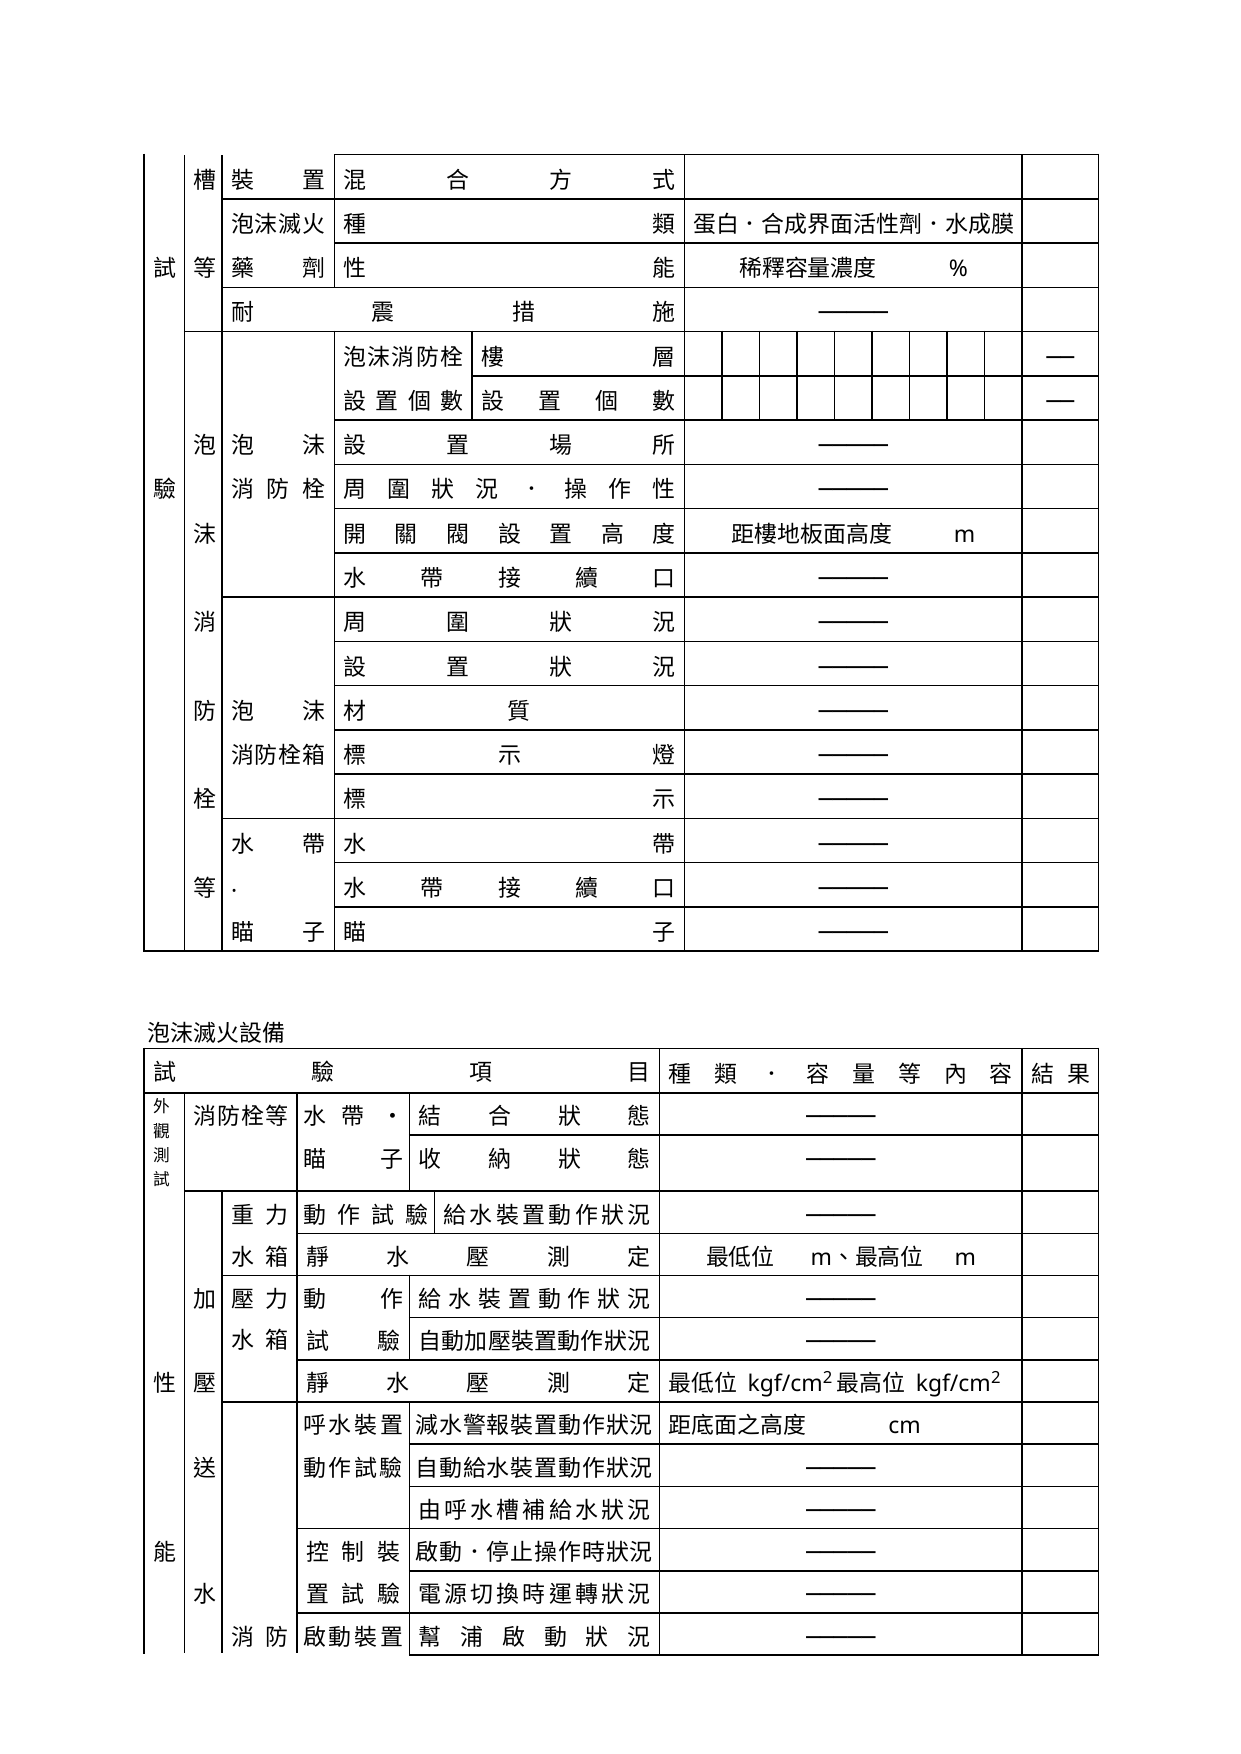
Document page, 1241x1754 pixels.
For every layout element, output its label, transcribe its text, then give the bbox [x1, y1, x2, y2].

table_cell ───── [685, 465, 1021, 508]
table_cell [185, 198, 221, 242]
table_cell 標示燈 [335, 731, 684, 773]
table_cell [145, 419, 184, 463]
table_cell [145, 729, 184, 773]
table_cell 加 [185, 1275, 221, 1317]
table_cell 周圍狀況．操作性 [335, 465, 684, 508]
table_cell 等 [185, 862, 221, 906]
table_cell [223, 375, 334, 419]
table_cell [145, 198, 184, 242]
table_cell 泡沫 [223, 419, 334, 463]
table_cell ───── [685, 686, 1021, 729]
table_cell 驗 [145, 464, 184, 508]
table_cell [1023, 465, 1098, 508]
table_cell ───── [685, 554, 1021, 596]
table_cell [1023, 1445, 1098, 1486]
table_cell [185, 1401, 221, 1443]
table_cell [185, 1192, 221, 1232]
table_cell [145, 1486, 184, 1528]
table_cell [798, 332, 834, 375]
table_cell 壓 [185, 1359, 221, 1401]
table_cell 樓層 [473, 332, 684, 375]
table_cell ───── [685, 598, 1021, 641]
table_cell 最低位 m、最高位 m [660, 1234, 1021, 1274]
table_cell 設置狀況 [335, 642, 684, 685]
table_cell 結合狀態 [410, 1094, 659, 1134]
table_cell [185, 552, 221, 596]
table_cell [1023, 554, 1098, 596]
table_header 結果 [1023, 1049, 1098, 1092]
table_cell ───── [660, 1276, 1021, 1317]
table_cell [145, 906, 184, 950]
table_cell [223, 1570, 296, 1612]
table_cell [145, 331, 184, 375]
table_cell 耐震措施 [223, 288, 684, 331]
table_cell [1023, 1487, 1098, 1528]
table_cell [1023, 1403, 1098, 1443]
table_cell [1023, 775, 1098, 818]
table_cell 最低位 kgf/cm2 最高位 kgf/cm2 [660, 1361, 1021, 1401]
table_cell 電源切換時運轉狀況 [410, 1572, 659, 1612]
table_cell [1023, 288, 1098, 331]
table_cell 標示 [335, 775, 684, 818]
table_cell 動作試驗 [298, 1192, 434, 1232]
table_cell [145, 1401, 184, 1443]
table_cell 由呼水槽補給水狀況 [410, 1487, 659, 1528]
table_cell 給水裝置動作狀況 [410, 1276, 659, 1317]
table_cell [685, 377, 721, 419]
table_cell [1023, 421, 1098, 463]
table_cell 設置個數 [335, 375, 471, 419]
table_cell ───── [660, 1529, 1021, 1570]
table_header 試驗項目 [145, 1049, 659, 1092]
table_cell [910, 377, 946, 419]
table_cell 距樓地板面高度 m [685, 509, 1021, 552]
table_cell 自動給水裝置動作狀況 [410, 1445, 659, 1486]
table_cell 設置場所 [335, 421, 684, 463]
table_cell 性 [145, 1359, 184, 1401]
table_cell 開關閥設置高度 [335, 509, 684, 552]
table_cell [685, 332, 721, 375]
table_cell 外觀測試 [145, 1094, 184, 1190]
table_cell [1023, 598, 1098, 641]
table_cell ───── [660, 1614, 1021, 1654]
table_cell [223, 332, 334, 375]
table_cell 槽 [185, 154, 222, 198]
table_cell ───── [685, 731, 1021, 773]
table_cell [145, 552, 184, 596]
table_cell 收納狀態 [410, 1136, 659, 1190]
table_cell 距底面之高度 cm [660, 1403, 1021, 1443]
table_cell [210, 1134, 296, 1190]
table_cell 動作 [298, 1276, 409, 1317]
table_cell 消防栓 [223, 464, 334, 508]
table_cell 能 [145, 1528, 184, 1570]
table_cell 水帶接續口 [335, 554, 684, 596]
table_cell 消防栓箱 [223, 729, 334, 773]
table_cell 送 [185, 1443, 221, 1486]
table_cell [185, 1233, 221, 1274]
table_cell 水帶‧ [298, 1094, 409, 1134]
table_cell 靜水壓測定 [298, 1234, 659, 1274]
table_cell [1023, 1192, 1098, 1232]
table_cell 混合方式 [335, 155, 684, 198]
table_cell 蛋白．合成界面活性劑．水成膜 [685, 200, 1021, 242]
table_cell 重力 [223, 1192, 296, 1232]
table_cell [1023, 686, 1098, 729]
table_cell 壓力 水箱 [223, 1276, 296, 1401]
table_cell 動作試驗 [298, 1443, 409, 1486]
table_cell [145, 154, 184, 198]
table_cell ───── [660, 1318, 1021, 1359]
table_cell ───── [660, 1487, 1021, 1528]
table_cell [1023, 200, 1098, 242]
table_cell 泡沫 [223, 685, 334, 729]
table_cell 瞄子 [223, 906, 334, 950]
table_cell [1023, 1276, 1098, 1317]
table_cell [910, 332, 946, 375]
table_cell [1023, 642, 1098, 685]
table_cell 啟動裝置 [297, 1614, 409, 1654]
table_cell [223, 1443, 296, 1486]
table_cell ───── [660, 1445, 1021, 1486]
table_cell 種類 [335, 200, 684, 242]
table_cell 水帶接續口 [335, 863, 684, 906]
table_cell [145, 286, 184, 331]
table_cell [760, 332, 796, 375]
table_cell [185, 1134, 209, 1190]
table_cell 幫浦啟動狀況 [410, 1614, 659, 1654]
table_cell ── [1023, 332, 1098, 375]
table_cell ───── [685, 421, 1021, 463]
table_cell [185, 906, 221, 950]
table_cell 沫 [185, 508, 221, 552]
table_cell [145, 862, 184, 906]
table_cell [223, 1486, 296, 1528]
table_cell [185, 1317, 221, 1359]
table_cell [873, 332, 909, 375]
table_cell [145, 375, 184, 419]
table_cell 材質 [335, 686, 684, 729]
table_cell [145, 1443, 184, 1486]
table_cell [223, 641, 334, 685]
table_cell [685, 155, 1021, 198]
table_cell [1023, 731, 1098, 773]
table_cell 等 [185, 242, 221, 286]
table_cell 消防栓等 [185, 1094, 296, 1134]
table_cell 消防 [222, 1612, 297, 1654]
table_cell ───── [685, 775, 1021, 818]
table_cell [145, 773, 184, 818]
table_cell [145, 818, 184, 862]
table_cell 泡沫消防栓 [335, 332, 471, 375]
table_cell [223, 552, 334, 596]
table_cell [985, 377, 1021, 419]
table_cell [1023, 509, 1098, 552]
table_cell 自動加壓裝置動作狀況 [410, 1318, 659, 1359]
table_cell 稀釋容量濃度 % [685, 244, 1021, 286]
table_cell [298, 1486, 409, 1528]
table_cell [185, 464, 221, 508]
table_cell 防 [185, 685, 221, 729]
table_cell [1023, 863, 1098, 906]
table_cell [145, 685, 184, 729]
table_cell [223, 598, 334, 641]
table_cell [1023, 1572, 1098, 1612]
table_cell [835, 377, 871, 419]
table_cell 減水警報裝置動作狀況 [410, 1403, 659, 1443]
table_cell [185, 332, 221, 375]
table_cell 周圍狀況 [335, 598, 684, 641]
table_cell 試驗 [298, 1317, 409, 1359]
table_cell 泡沫滅火 [223, 200, 334, 242]
table_cell ───── [660, 1094, 1021, 1134]
table_cell [185, 1528, 221, 1570]
table_cell ───── [685, 863, 1021, 906]
table_cell [948, 377, 984, 419]
table_cell 性能 [335, 244, 684, 286]
table_cell [185, 1612, 222, 1654]
table_cell [185, 641, 221, 685]
table_cell [185, 286, 221, 331]
table_cell [1023, 1094, 1098, 1134]
table_cell 泡 [185, 419, 221, 463]
table_cell ───── [685, 288, 1021, 331]
table_cell [798, 377, 834, 419]
table_cell [145, 641, 184, 685]
table_cell 裝置 [222, 154, 334, 198]
table_cell 栓 [185, 773, 221, 818]
table_cell ───── [660, 1572, 1021, 1612]
table_cell 啟動．停止操作時狀況 [410, 1529, 659, 1570]
table_cell [1023, 1361, 1098, 1401]
table_cell [835, 332, 871, 375]
table_cell [1023, 1234, 1098, 1274]
table_cell [145, 1317, 184, 1359]
table_cell [185, 818, 221, 862]
table_cell 水 [185, 1570, 221, 1612]
table_cell [985, 332, 1021, 375]
table_cell [723, 377, 759, 419]
table_cell [1023, 244, 1098, 286]
table_cell 置試驗 [298, 1570, 409, 1612]
table_cell [1023, 155, 1098, 198]
table_cell [145, 1233, 184, 1274]
table_cell 控制裝 [298, 1529, 409, 1570]
table_cell [1023, 1136, 1098, 1190]
table_cell [948, 332, 984, 375]
table_cell [223, 773, 334, 818]
table_cell [1023, 1318, 1098, 1359]
table_cell ── [1023, 377, 1098, 419]
table_cell [223, 1403, 296, 1443]
table_header 種類．容量等內容 [660, 1049, 1021, 1092]
table_cell ───── [685, 642, 1021, 685]
table_cell [145, 1190, 184, 1232]
table_cell [145, 596, 184, 641]
table_cell [145, 508, 184, 552]
table_cell [1023, 1529, 1098, 1570]
table_cell [1023, 908, 1098, 950]
table_cell 藥劑 [223, 242, 334, 286]
table_cell 給水裝置動作狀況 [435, 1192, 659, 1232]
table_cell [185, 1486, 221, 1528]
table_cell 水帶 [223, 819, 334, 862]
table_cell [760, 377, 796, 419]
table_cell 設置個數 [473, 377, 684, 419]
table_cell [723, 332, 759, 375]
table_cell ───── [685, 908, 1021, 950]
table_cell 水箱 [223, 1233, 296, 1274]
table_cell ‧ [223, 862, 334, 906]
table_cell ───── [685, 819, 1021, 862]
table_cell [185, 729, 221, 773]
table_cell ───── [660, 1136, 1021, 1190]
table_cell 消 [185, 596, 221, 641]
table_cell [223, 508, 334, 552]
table_cell ───── [660, 1192, 1021, 1232]
table_cell [145, 1275, 184, 1317]
table_cell [185, 375, 221, 419]
table_cell [145, 1570, 184, 1612]
table_cell 水帶 [335, 819, 684, 862]
table_cell [1023, 819, 1098, 862]
table_cell [1023, 1614, 1098, 1654]
table_cell 瞄子 [298, 1134, 409, 1190]
table_cell [223, 1528, 296, 1570]
table_cell 靜水壓測定 [298, 1361, 659, 1401]
table_cell 呼水裝置 [298, 1403, 409, 1443]
table_cell 瞄子 [335, 908, 684, 950]
table_cell [873, 377, 909, 419]
table_cell 試 [145, 242, 184, 286]
table_cell [145, 1612, 184, 1654]
text 泡沫滅火設備 [148, 1014, 1092, 1048]
